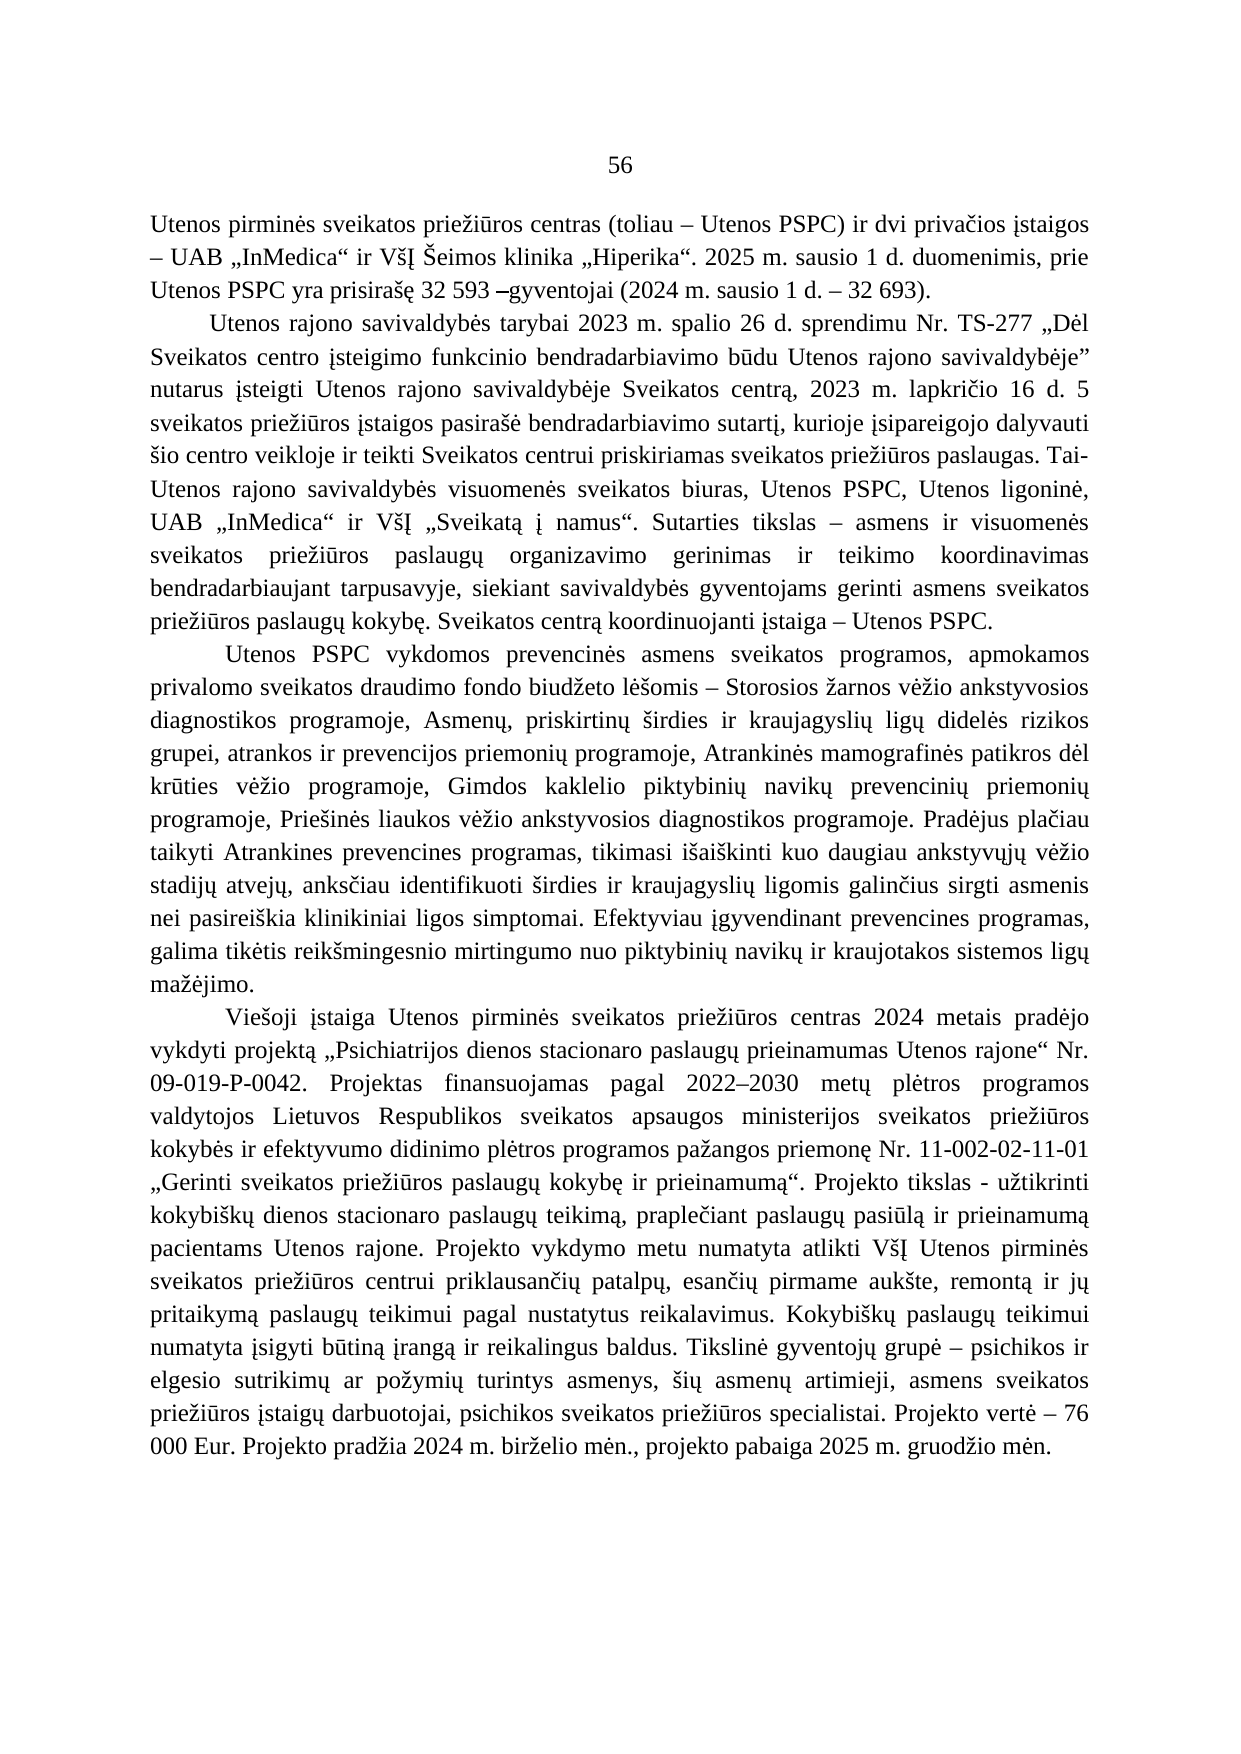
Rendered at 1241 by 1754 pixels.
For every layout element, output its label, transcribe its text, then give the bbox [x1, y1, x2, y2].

text Utenos rajono savivaldybės tarybai 2023 m. spalio 26 d. sprendimu Nr. TS-277 „Dėl Sveikatos centro įsteigimo funkcinio bendradarbiavimo būdu Utenos rajono savivaldybėje” nutarus įsteigti Utenos rajono savivaldybėje Sveikatos centrą, 2023 m. lapkričio 16 d. 5 sveikatos priežiūros įstaigos pasirašė bendradarbiavimo sutartį, kurioje įsipareigojo dalyvauti šio centro veikloje ir teikti Sveikatos centrui priskiriamas sveikatos priežiūros paslaugas. Tai- Utenos rajono savivaldybės visuomenės sveikatos biuras, Utenos PSPC, Utenos ligoninė, UAB „InMedica“ ir VšĮ „Sveikatą į namus“. Sutarties tikslas – asmens ir visuomenės sveikatos priežiūros paslaugų organizavimo gerinimas ir teikimo koordinavimas bendradarbiaujant tarpusavyje, siekiant savivaldybės gyventojams gerinti asmens sveikatos priežiūros paslaugų kokybę. Sveikatos centrą koordinuojanti įstaiga – Utenos PSPC. [150, 308, 1090, 634]
text Utenos pirminės sveikatos priežiūros centras (toliau – Utenos PSPC) ir dvi privačios įstaigos – UAB „InMedica“ ir VšĮ Šeimos klinika „Hiperika“. 2025 m. sausio 1 d. duomenimis, prie Utenos PSPC yra prisirašę 32 593 gyventojai (2024 m. sausio 1 d. – 32 693). [150, 209, 1090, 304]
text Viešoji įstaiga Utenos pirminės sveikatos priežiūros centras 2024 metais pradėjo vykdyti projektą „Psichiatrijos dienos stacionaro paslaugų prieinamumas Utenos rajone“ Nr. 09-019-P-0042. Projektas finansuojamas pagal 2022–2030 metų plėtros programos valdytojos Lietuvos Respublikos sveikatos apsaugos ministerijos sveikatos priežiūros kokybės ir efektyvumo didinimo plėtros programos pažangos priemonę Nr. 11-002-02-11-01 „Gerinti sveikatos priežiūros paslaugų kokybę ir prieinamumą“. Projekto tikslas - užtikrinti kokybiškų dienos stacionaro paslaugų teikimą, praplečiant paslaugų pasiūlą ir prieinamumą pacientams Utenos rajone. Projekto vykdymo metu numatyta atlikti VšĮ Utenos pirminės sveikatos priežiūros centrui priklausančių patalpų, esančių pirmame aukšte, remontą ir jų pritaikymą paslaugų teikimui pagal nustatytus reikalavimus. Kokybiškų paslaugų teikimui numatyta įsigyti būtiną įrangą ir reikalingus baldus. Tikslinė gyventojų grupė – psichikos ir elgesio sutrikimų ar požymių turintys asmenys, šių asmenų artimieji, asmens sveikatos priežiūros įstaigų darbuotojai, psichikos sveikatos priežiūros specialistai. Projekto vertė – 76 000 Eur. Projekto pradžia 2024 m. birželio mėn., projekto pabaiga 2025 m. gruodžio mėn. [150, 1002, 1090, 1460]
text Utenos PSPC vykdomos prevencinės asmens sveikatos programos, apmokamos privalomo sveikatos draudimo fondo biudžeto lėšomis – Storosios žarnos vėžio ankstyvosios diagnostikos programoje, Asmenų, priskirtinų širdies ir kraujagyslių ligų didelės rizikos grupei, atrankos ir prevencijos priemonių programoje, Atrankinės mamografinės patikros dėl krūties vėžio programoje, Gimdos kaklelio piktybinių navikų prevencinių priemonių programoje, Priešinės liaukos vėžio ankstyvosios diagnostikos programoje. Pradėjus plačiau taikyti Atrankines prevencines programas, tikimasi išaiškinti kuo daugiau ankstyvųjų vėžio stadijų atvejų, anksčiau identifikuoti širdies ir kraujagyslių ligomis galinčius sirgti asmenis nei pasireiškia klinikiniai ligos simptomai. Efektyviau įgyvendinant prevencines programas, galima tikėtis reikšmingesnio mirtingumo nuo piktybinių navikų ir kraujotakos sistemos ligų mažėjimo. [150, 639, 1090, 998]
